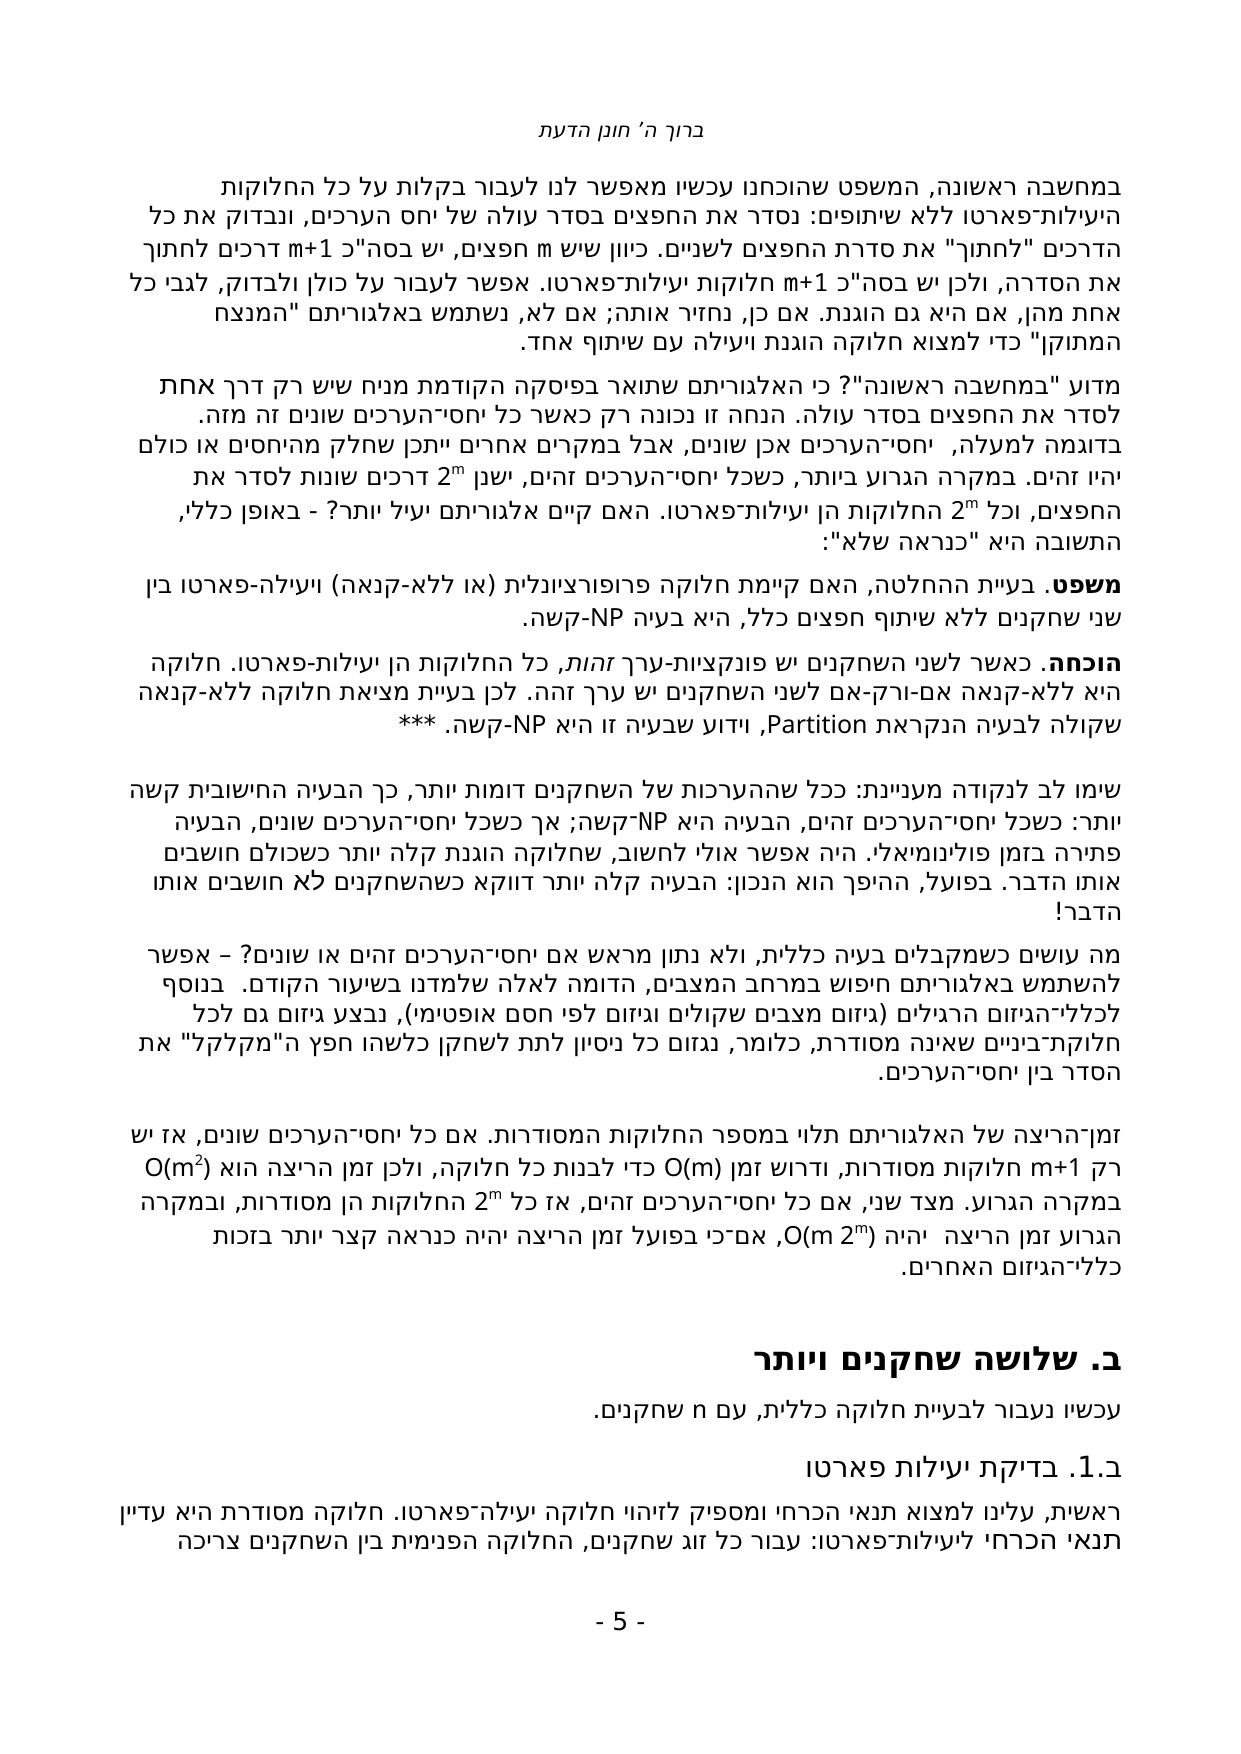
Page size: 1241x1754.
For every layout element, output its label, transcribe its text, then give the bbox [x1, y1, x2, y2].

text מה עושים כשמקבלים בעיה כללית, ולא נתון מראש אם יחסי־הערכים זהים או שונים? – אפשר להשתמש באלגוריתם חיפוש במרחב המצבים, הדומה לאלה שלמדנו בשיעור הקודם. בנוסף לכללי־הגיזום הרגילים (גיזום מצבים שקולים וגיזום לפי חסם אופטימי), נבצע גיזום גם לכל חלוקת־ביניים שאינה מסודרת, כלומר, נגזום כל ניסיון לתת לשחקן כלשהו חפץ ה"מקלקל" את הסדר בין יחסי־הערכים. [118, 940, 1122, 1086]
text שימו לב לנקודה מעניינת: ככל שההערכות של השחקנים דומות יותר, כך הבעיה החישובית קשה יותר: כשכל יחסי־הערכים זהים, הבעיה היא NP־קשה; אך כשכל יחסי־הערכים שונים, הבעיה פתירה בזמן פולינומיאלי. היה אפשר אולי לחשוב, שחלוקה הוגנת קלה יותר כשכולם חושבים אותו הדבר. בפועל, ההיפך הוא הנכון: הבעיה קלה יותר דווקא כשהשחקנים לא חושבים אותו הדבר! [118, 775, 1122, 926]
subtitle ב.1. בדיקת יעילות פארטו [118, 1450, 1122, 1484]
text ראשית, עלינו למצוא תנאי הכרחי ומספיק לזיהוי חלוקה יעילה־פארטו. חלוקה מסודרת היא עדיין תנאי הכרחי ליעילות־פארטו: עבור כל זוג שחקנים, החלוקה הפנימית בין השחקנים צריכה [118, 1497, 1122, 1555]
text משפט. בעיית ההחלטה, האם קיימת חלוקה פרופורציונלית (או ללא-קנאה) ויעילה-פארטו בין שני שחקנים ללא שיתוף חפצים כלל, היא בעיה NP-קשה. [118, 571, 1122, 634]
subtitle ב. שלושה שחקנים ויותר [118, 1340, 1122, 1379]
text זמן־הריצה של האלגוריתם תלוי במספר החלוקות המסודרות. אם כל יחסי־הערכים שונים, אז יש רק m+1 חלוקות מסודרות, ודרוש זמן O(m) כדי לבנות כל חלוקה, ולכן זמן הריצה הוא O(m2) במקרה הגרוע. מצד שני, אם כל יחסי־הערכים זהים, אז כל 2m החלוקות הן מסודרות, ובמקרה הגרוע זמן הריצה יהיה O(m 2m), אם־כי בפועל זמן הריצה יהיה כנראה קצר יותר בזכות כללי־הגיזום האחרים. [118, 1120, 1122, 1281]
text עכשיו נעבור לבעיית חלוקה כללית, עם n שחקנים. [118, 1391, 1122, 1425]
text הוכחה. כאשר לשני השחקנים יש פונקציות-ערך זהות, כל החלוקות הן יעילות-פארטו. חלוקה היא ללא-קנאה אם-ורק-אם לשני השחקנים יש ערך זהה. לכן בעיית מציאת חלוקה ללא-קנאה שקולה לבעיה הנקראת Partition, וידוע שבעיה זו היא NP-קשה. *** [118, 648, 1122, 741]
text מדוע "במחשבה ראשונה"? כי האלגוריתם שתואר בפיסקה הקודמת מניח שיש רק דרך אחת לסדר את החפצים בסדר עולה. הנחה זו נכונה רק כאשר כל יחסי־הערכים שונים זה מזה. בדוגמה למעלה, יחסי־הערכים אכן שונים, אבל במקרים אחרים ייתכן שחלק מהיחסים או כולם יהיו זהים. במקרה הגרוע ביותר, כשכל יחסי־הערכים זהים, ישנן 2m דרכים שונות לסדר את החפצים, וכל 2m החלוקות הן יעילות־פארטו. האם קיים אלגוריתם יעיל יותר? - באופן כללי, התשובה היא "כנראה שלא": [118, 371, 1122, 556]
text במחשבה ראשונה, המשפט שהוכחנו עכשיו מאפשר לנו לעבור בקלות על כל החלוקות היעילות־פארטו ללא שיתופים: נסדר את החפצים בסדר עולה של יחס הערכים, ונבדוק את כל הדרכים "לחתוך" את סדרת החפצים לשניים. כיוון שיש m חפצים, יש בסה"כ m+1 דרכים לחתוך את הסדרה, ולכן יש בסה"כ m+1 חלוקות יעילות־פארטו. אפשר לעבור על כולן ולבדוק, לגבי כל אחת מהן, אם היא גם הוגנת. אם כן, נחזיר אותה; אם לא, נשתמש באלגוריתם "המנצח המתוקן" כדי למצוא חלוקה הוגנת ויעילה עם שיתוף אחד. [118, 172, 1122, 357]
